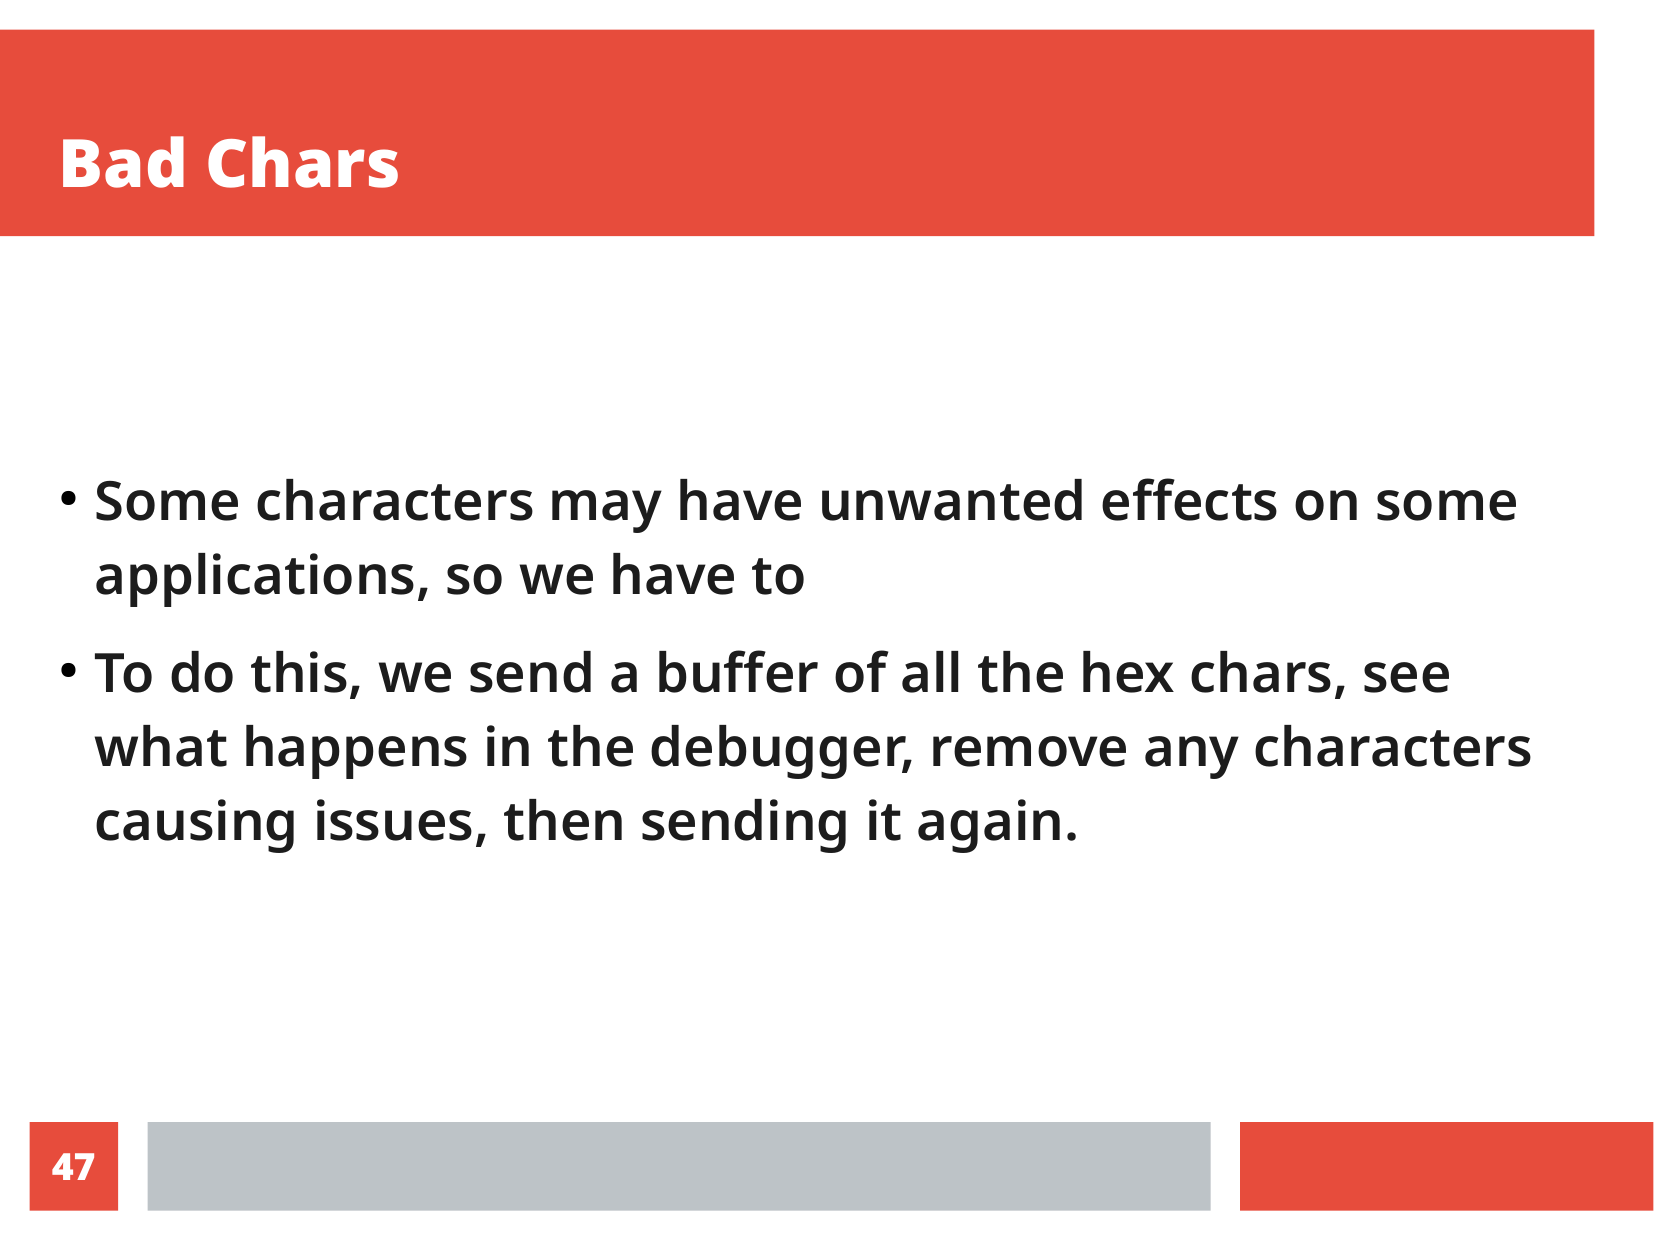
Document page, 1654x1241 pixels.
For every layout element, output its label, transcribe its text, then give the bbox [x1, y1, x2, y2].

list Some characters may have unwanted effects on some applications, so we have to To do this, we send a buffer of all the hex chars, see what happens in the debugger, remove any characters causing issues, then sending it again. [59, 324, 1565, 1093]
title Bad Chars [59, 59, 1595, 207]
